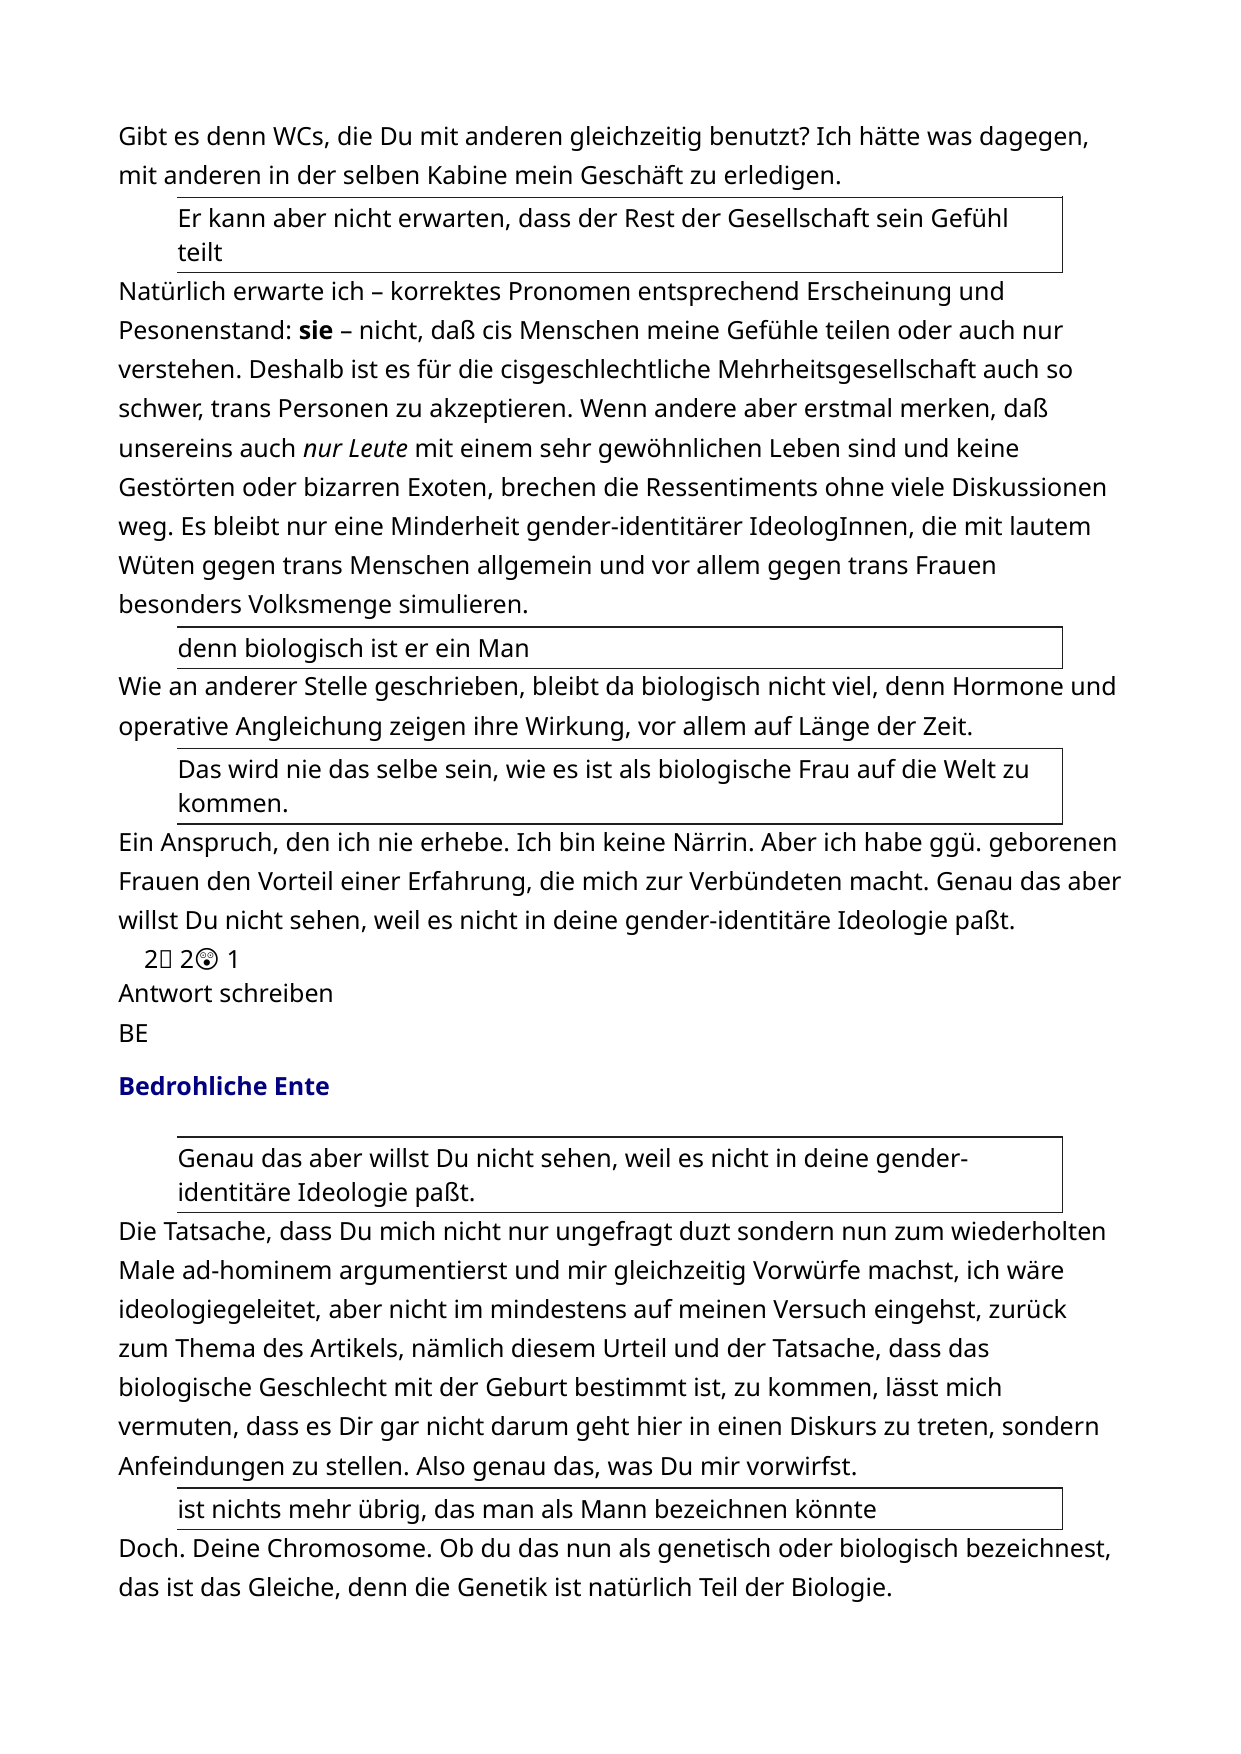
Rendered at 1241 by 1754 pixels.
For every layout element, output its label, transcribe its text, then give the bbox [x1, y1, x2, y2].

text Gibt es denn WCs, die Du mit anderen gleichzeitig benutzt? Ich hätte was dagegen, mit anderen in der selben Kabine mein Geschäft zu erledigen. [118, 118, 1122, 191]
text BE [118, 1015, 1122, 1049]
text Natürlich erwarte ich – korrektes Pronomen entsprechend Erscheinung und Pesonenstand: sie – nicht, daß cis Menschen meine Gefühle teilen oder auch nur verstehen. Deshalb ist es für die cisgeschlechtliche Mehrheitsgesellschaft auch so schwer, trans Personen zu akzeptieren. Wenn andere aber erstmal merken, daß unsereins auch nur Leute mit einem sehr gewöhnlichen Leben sind und keine Gestörten oder bizarren Exoten, brechen die Ressentiments ohne viele Diskussionen weg. Es bleibt nur eine Minderheit gender-identitärer IdeologInnen, die mit lautem Wüten gegen trans Menschen allgemein und vor allem gegen trans Frauen besonders Volksmenge simulieren. [118, 273, 1122, 621]
text 🙁 2🤨 2😲 1 [118, 942, 1122, 976]
text Doch. Deine Chromosome. Ob du das nun als genetisch oder biologisch bezeichnest, das ist das Gleiche, denn die Genetik ist natürlich Teil der Biologie. [118, 1530, 1122, 1603]
subtitle Bedrohliche Ente [118, 1069, 1122, 1103]
text Antwort schreiben [118, 976, 1122, 1010]
text Wie an anderer Stelle geschrieben, bleibt da biologisch nicht viel, denn Hormone und operative Angleichung zeigen ihre Wirkung, vor allem auf Länge der Zeit. [118, 669, 1122, 742]
text Er kann aber nicht erwarten, dass der Rest der Gesellschaft sein Gefühl teilt [177, 198, 1062, 272]
text Das wird nie das selbe sein, wie es ist als biologische Frau auf die Welt zu kommen. [177, 749, 1062, 823]
text ist nichts mehr übrig, das man als Mann bezeichnen könnte [177, 1489, 1062, 1529]
text Genau das aber willst Du nicht sehen, weil es nicht in deine gender-identitäre Ideologie paßt. [177, 1138, 1062, 1212]
text denn biologisch ist er ein Man [177, 628, 1062, 668]
text Ein Anspruch, den ich nie erhebe. Ich bin keine Närrin. Aber ich habe ggü. geborenen Frauen den Vorteil einer Erfahrung, die mich zur Verbündeten macht. Genau das aber willst Du nicht sehen, weil es nicht in deine gender-identitäre Ideologie paßt. [118, 824, 1122, 937]
text Die Tatsache, dass Du mich nicht nur ungefragt duzt sondern nun zum wiederholten Male ad-hominem argumentierst und mir gleichzeitig Vorwürfe machst, ich wäre ideologiegeleitet, aber nicht im mindestens auf meinen Versuch eingehst, zurück zum Thema des Artikels, nämlich diesem Urteil und der Tatsache, dass das biologische Geschlecht mit der Geburt bestimmt ist, zu kommen, lässt mich vermuten, dass es Dir gar nicht darum geht hier in einen Diskurs zu treten, sondern Anfeindungen zu stellen. Also genau das, was Du mir vorwirfst. [118, 1213, 1122, 1482]
